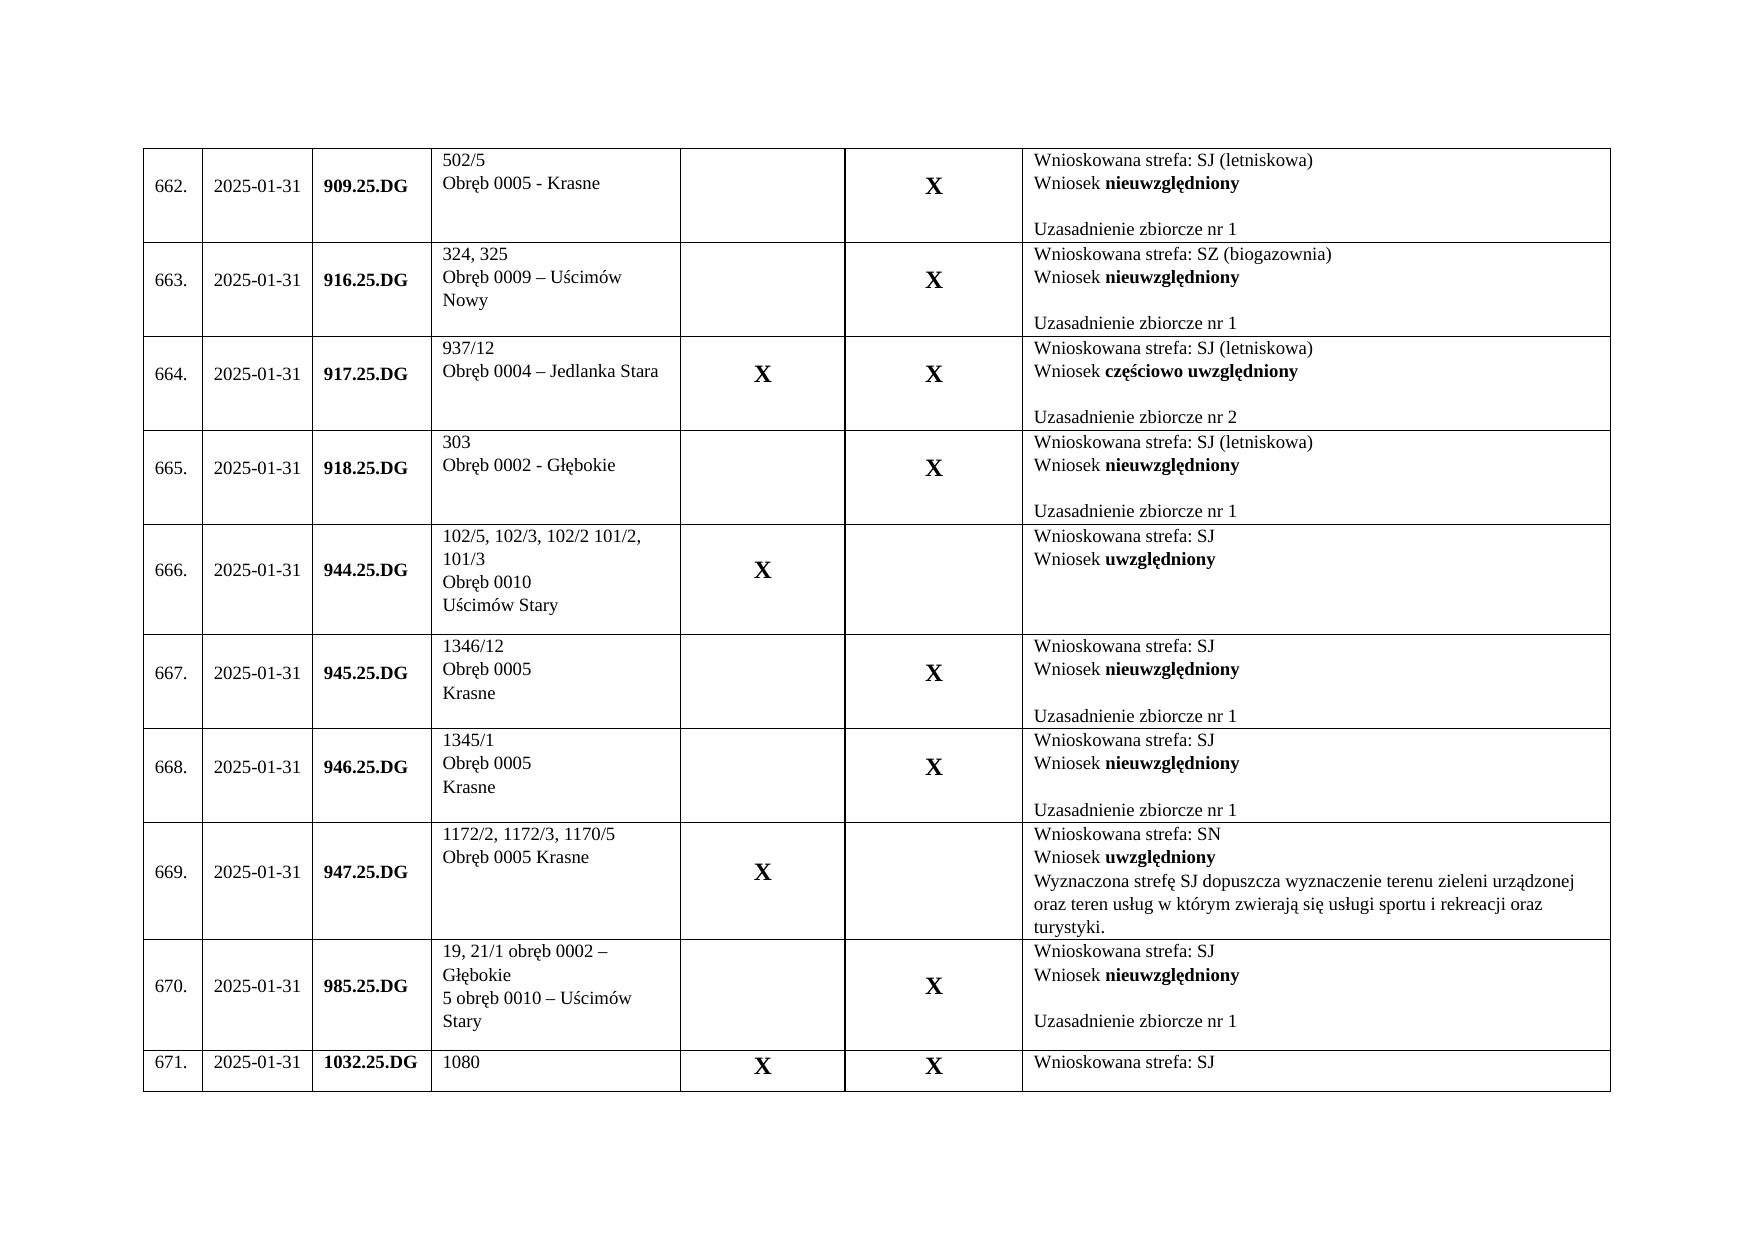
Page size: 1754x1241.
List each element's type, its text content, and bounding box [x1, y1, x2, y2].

table_cell 946.25.DG [313, 729, 431, 822]
table_cell 502/5 Obręb 0005 - Krasne [432, 149, 680, 242]
table_cell [681, 149, 844, 242]
table_cell 2025-01-31 [203, 337, 312, 429]
table_cell Wnioskowana strefa: SN Wniosek uwzględniony Wyznaczona strefę SJ dopuszcza wyznaczenie terenu zieleni urządzonej oraz teren usług w którym zwierają się usługi sportu i rekreacji oraz turystyki. [1023, 823, 1610, 939]
table_cell [681, 431, 844, 523]
table_cell 918.25.DG [313, 431, 431, 523]
table_cell 662. [144, 149, 202, 242]
table_cell Wnioskowana strefa: SJ Wniosek nieuwzględniony Uzasadnienie zbiorcze nr 1 [1023, 729, 1610, 822]
table_cell [681, 940, 844, 1050]
table_cell X [846, 431, 1022, 523]
table_cell 665. [144, 431, 202, 523]
table_cell X [846, 635, 1022, 728]
table_cell 2025-01-31 [203, 729, 312, 822]
table_cell 909.25.DG [313, 149, 431, 242]
table_cell 666. [144, 525, 202, 634]
table_cell Wnioskowana strefa: SJ Wniosek nieuwzględniony Uzasadnienie zbiorcze nr 1 [1023, 635, 1610, 728]
table_cell 917.25.DG [313, 337, 431, 429]
table_cell 937/12 Obręb 0004 – Jedlanka Stara [432, 337, 680, 429]
table_cell 2025-01-31 [203, 1051, 312, 1091]
table_cell 303 Obręb 0002 - Głębokie [432, 431, 680, 523]
table_cell 2025-01-31 [203, 635, 312, 728]
table_cell Wnioskowana strefa: SZ (biogazownia) Wniosek nieuwzględniony Uzasadnienie zbiorcze nr 1 [1023, 243, 1610, 336]
table_cell [681, 729, 844, 822]
table_cell 985.25.DG [313, 940, 431, 1050]
table_cell Wnioskowana strefa: SJ Wniosek nieuwzględniony Uzasadnienie zbiorcze nr 1 [1023, 940, 1610, 1050]
table_cell 2025-01-31 [203, 243, 312, 336]
table_cell X [846, 337, 1022, 429]
table_cell 916.25.DG [313, 243, 431, 336]
table_cell Wnioskowana strefa: SJ (letniskowa) Wniosek częściowo uwzględniony Uzasadnienie zbiorcze nr 2 [1023, 337, 1610, 429]
table_cell 663. [144, 243, 202, 336]
table_cell 2025-01-31 [203, 431, 312, 523]
table_cell [681, 635, 844, 728]
table_cell 1346/12 Obręb 0005 Krasne [432, 635, 680, 728]
table_cell Wnioskowana strefa: SJ (letniskowa) Wniosek nieuwzględniony Uzasadnienie zbiorcze nr 1 [1023, 431, 1610, 523]
table_cell 19, 21/1 obręb 0002 – Głębokie 5 obręb 0010 – Uścimów Stary [432, 940, 680, 1050]
table_cell 2025-01-31 [203, 149, 312, 242]
table_cell X [681, 525, 844, 634]
table_cell 669. [144, 823, 202, 939]
table_cell X [846, 729, 1022, 822]
table_cell 664. [144, 337, 202, 429]
table_cell 944.25.DG [313, 525, 431, 634]
table_cell X [681, 1051, 844, 1091]
table_cell Wnioskowana strefa: SJ (letniskowa) Wniosek nieuwzględniony Uzasadnienie zbiorcze nr 1 [1023, 149, 1610, 242]
table_cell 1080 [432, 1051, 680, 1091]
table_cell X [681, 337, 844, 429]
table_cell Wnioskowana strefa: SJ Wniosek uwzględniony [1023, 525, 1610, 634]
table_cell [681, 243, 844, 336]
table_cell X [846, 940, 1022, 1050]
table_cell 2025-01-31 [203, 823, 312, 939]
table_cell 1032.25.DG [313, 1051, 431, 1091]
table_cell 671. [144, 1051, 202, 1091]
table_cell 102/5, 102/3, 102/2 101/2, 101/3 Obręb 0010 Uścimów Stary [432, 525, 680, 634]
table_cell 667. [144, 635, 202, 728]
table_cell 947.25.DG [313, 823, 431, 939]
table_cell 1345/1 Obręb 0005 Krasne [432, 729, 680, 822]
table_cell [846, 823, 1022, 939]
table_cell [846, 525, 1022, 634]
table_cell 2025-01-31 [203, 940, 312, 1050]
table_cell X [846, 1051, 1022, 1091]
table_cell 324, 325 Obręb 0009 – Uścimów Nowy [432, 243, 680, 336]
table_cell 945.25.DG [313, 635, 431, 728]
table_cell 1172/2, 1172/3, 1170/5 Obręb 0005 Krasne [432, 823, 680, 939]
table_cell X [681, 823, 844, 939]
table_cell X [846, 243, 1022, 336]
table_cell X [846, 149, 1022, 242]
table_cell Wnioskowana strefa: SJ [1023, 1051, 1610, 1091]
table_cell 668. [144, 729, 202, 822]
table_cell 670. [144, 940, 202, 1050]
table_cell 2025-01-31 [203, 525, 312, 634]
